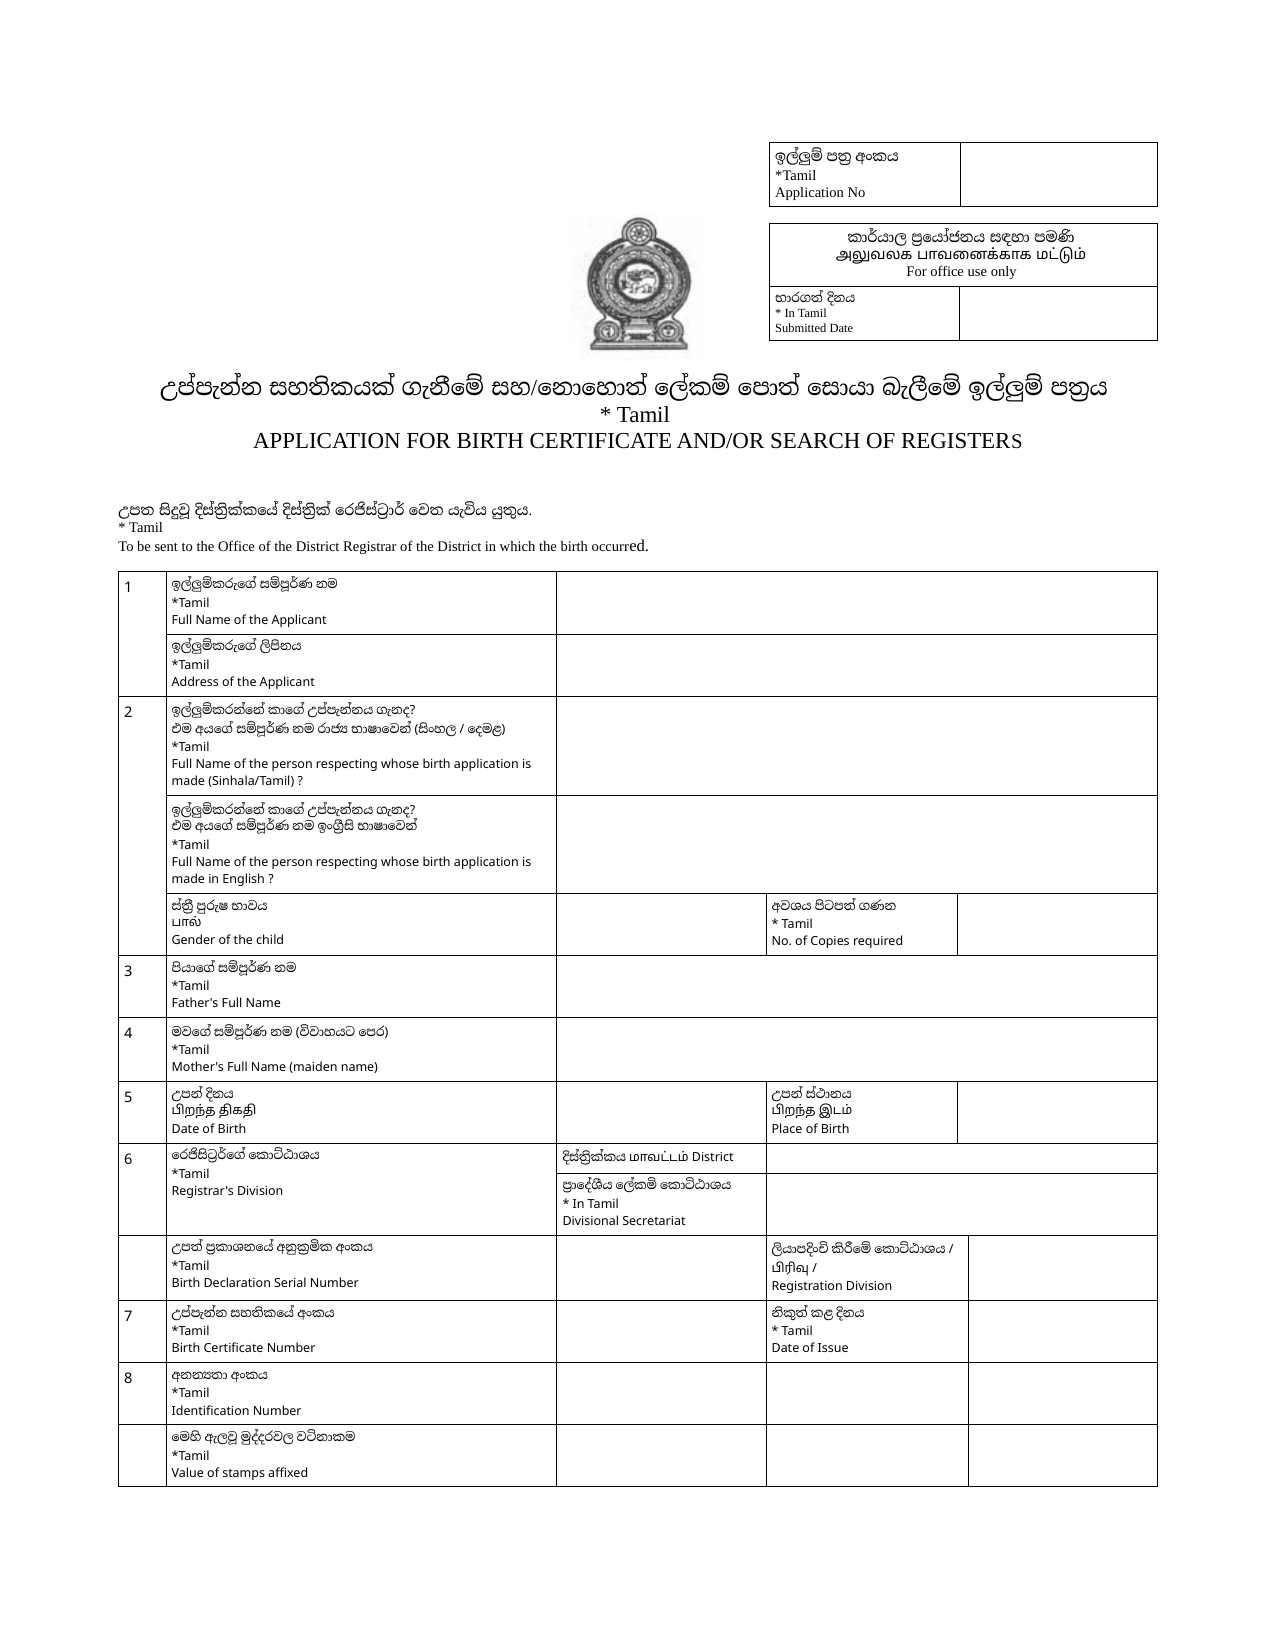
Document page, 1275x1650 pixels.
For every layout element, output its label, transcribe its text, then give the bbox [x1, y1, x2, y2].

table_cell [557, 1425, 766, 1486]
table_cell [767, 1144, 1157, 1173]
table_cell ප්‍රාදේශීය ලේකමි කොටිඨාශය * In Tamil Divisional Secretariat [557, 1174, 766, 1235]
table_cell 6 [119, 1144, 166, 1235]
table_cell මවගේ සම්පූර්ණ නම (විවාහයට පෙර) *Tamil Mother's Full Name (maiden name) [167, 1018, 556, 1081]
table_cell [557, 1363, 766, 1424]
table_header කාර්යාල ප්‍රයෝජනය සඳහා පමණි அலுவலக பாவனைக்காக மட்டும் For office use only [770, 224, 1157, 286]
table_cell උප්පැන්න සහතිකයේ අංකය *Tamil Birth Certificate Number [167, 1301, 556, 1362]
table_cell උපත් ප්‍රකාශනයේ අනුක්‍රමික අංකය *Tamil Birth Declaration Serial Number [167, 1236, 556, 1300]
table_cell [119, 1236, 166, 1300]
table_cell භාරගත් දිනය * In Tamil Submitted Date [770, 287, 959, 340]
table_cell [119, 1425, 166, 1486]
text උප්පැන්න සහතිකයක් ගැනීමේ සහ/නොහොත් ලේකම් පොත් සොයා බැලීමේ ඉල්ලුම් පත්‍රය * Tamil APPLICATION FOR BIRTH CERTIFICATE AND/OR SEARCH OF REGISTERS [118, 374, 1157, 453]
table_cell උපන් දිනය பிறந்த திகதி Date of Birth [167, 1082, 556, 1143]
table_cell [557, 1082, 766, 1143]
table_cell [969, 1363, 1157, 1424]
table_header ඉල්ලුම් පත්‍ර අංකය *Tamil Application No [770, 143, 960, 206]
table_cell 4 [119, 1018, 166, 1081]
table_cell [969, 1301, 1157, 1362]
table_header ඉල්ලුම්කරුගේ සම්පූර්ණ නම *Tamil Full Name of the Applicant [167, 572, 556, 633]
table_cell [557, 1301, 766, 1362]
text උපත සිදුවූ දිස්ත්‍රික්කයේ දිස්ත්‍රික් රෙජිස්ට්‍රාර් වෙත යැවිය යුතුය. * Tamil To be sent to the Office of the District Registrar of the District in which the birth occurred. [118, 502, 1157, 555]
table_cell මෙහි ඇලවූ මුද්දරවල වටිනාකම *Tamil Value of stamps affixed [167, 1425, 556, 1486]
table_cell [557, 894, 766, 955]
table_cell පියාගේ සම්පූර්ණ නම *Tamil Father's Full Name [167, 956, 556, 1017]
table_cell 2 [119, 697, 166, 955]
table_cell උපන් ස්ථානය பிறந்த இடம் Place of Birth [767, 1082, 957, 1143]
table_cell [557, 1236, 766, 1300]
table_cell ඉල්ලුම්කරන්නේ කාගේ උප්පැන්නය ගැනද? එම අයගේ සම්පූර්ණ නම ඉංග්‍රීසි භාෂාවෙන් *Tamil Full Name of the person respecting whose birth application is made in English ? [167, 796, 556, 893]
table_cell [969, 1236, 1157, 1300]
table_cell [767, 1363, 968, 1424]
table_cell [969, 1425, 1157, 1486]
table_cell දිස්ත්‍රික්කය மாவட்டம் District [557, 1144, 766, 1173]
table_cell ඉල්ලුම්කරුගේ ලිපිනය *Tamil Address of the Applicant [167, 635, 556, 696]
table_cell [557, 635, 1157, 696]
table_cell ලියාපදිංචි කිරීමේ කොට්ඨාශය / பிரிவு / Registration Division [767, 1236, 968, 1300]
table_cell [557, 956, 1157, 1017]
table_cell [767, 1425, 968, 1486]
table_cell [557, 697, 1157, 795]
table_cell අනන්‍යතා අංකය *Tamil Identification Number [167, 1363, 556, 1424]
picture [570, 214, 707, 361]
table_cell [557, 1018, 1157, 1081]
table_cell අවශ‍ය පිටපත් ගණන * Tamil No. of Copies required [767, 894, 957, 955]
table_cell නිකුත් කළ දිනය * Tamil Date of Issue [767, 1301, 968, 1362]
table_cell 8 [119, 1363, 166, 1424]
table_cell ඉල්ලුම්කරන්නේ කාගේ උප්පැන්නය ගැනද? එම අයගේ සම්පූර්ණ නම රාජ්‍ය භාෂාවෙන් (සිංහල / දෙමළ) *Tamil Full Name of the person respecting whose birth application is made (Sinhala/Tamil) ? [167, 697, 556, 795]
table_cell [960, 287, 1157, 340]
table_cell ස්ත්‍රී පුරුෂ භාවය பால் Gender of the child [167, 894, 556, 955]
table_header [961, 143, 1157, 206]
table_cell [958, 1082, 1157, 1143]
table_header 1 [119, 572, 166, 696]
table_cell [958, 894, 1157, 955]
table_cell රෙජිසිට්‍රර්ගේ කොට්ඨාශය *Tamil Registrar's Division [167, 1144, 556, 1235]
table_cell 7 [119, 1301, 166, 1362]
table_header [557, 572, 1157, 633]
table_cell 5 [119, 1082, 166, 1143]
table_cell [767, 1174, 1157, 1235]
table_cell [557, 796, 1157, 893]
table_cell 3 [119, 956, 166, 1017]
